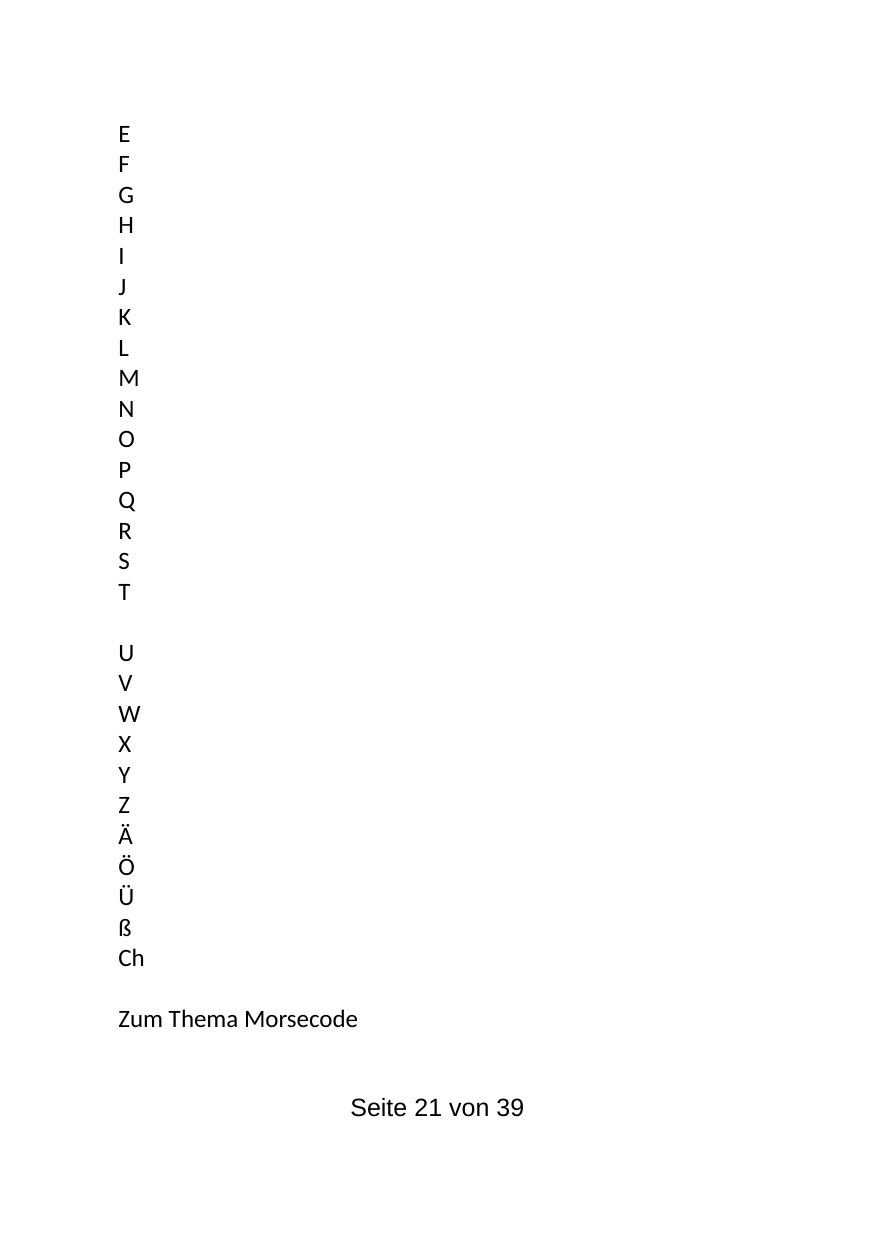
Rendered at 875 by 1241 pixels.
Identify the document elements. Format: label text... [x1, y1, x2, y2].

text I [118, 240, 756, 271]
text Y [118, 759, 756, 789]
text W [118, 698, 756, 728]
text J [118, 271, 756, 301]
text Z [118, 789, 756, 820]
text Ä [118, 820, 756, 851]
text N [118, 393, 756, 423]
text V [118, 667, 756, 698]
text H [118, 210, 756, 240]
text O [118, 423, 756, 454]
text M [118, 362, 756, 393]
text L [118, 332, 756, 362]
text E [118, 118, 756, 149]
text S [118, 545, 756, 576]
text Q [118, 484, 756, 515]
text P [118, 454, 756, 484]
text Zum Thema Morsecode [118, 1003, 756, 1034]
text T [118, 576, 756, 606]
text ß [118, 912, 756, 942]
text K [118, 301, 756, 332]
text Ch [118, 942, 756, 973]
text Ö [118, 851, 756, 881]
text F [118, 149, 756, 179]
text R [118, 515, 756, 545]
text X [118, 728, 756, 759]
text G [118, 179, 756, 210]
text U [118, 637, 756, 667]
text Ü [118, 881, 756, 912]
